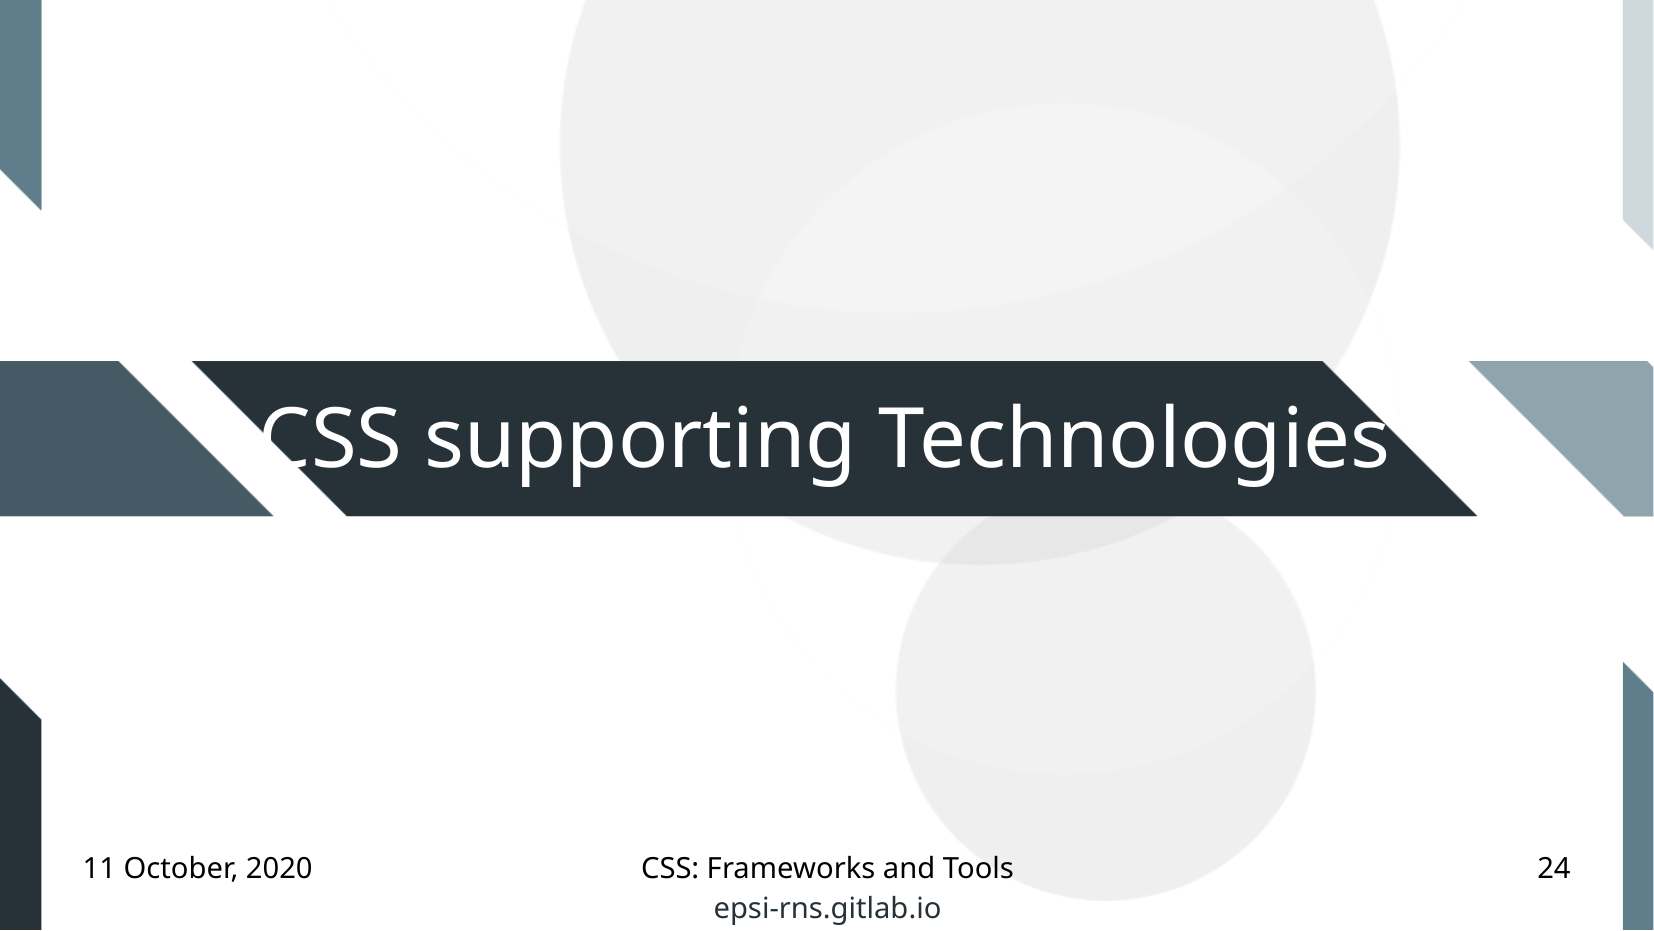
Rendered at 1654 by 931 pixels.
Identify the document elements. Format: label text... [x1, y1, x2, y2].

title CSS supporting Technologies [82, 360, 1568, 511]
picture [0, 0, 1654, 930]
